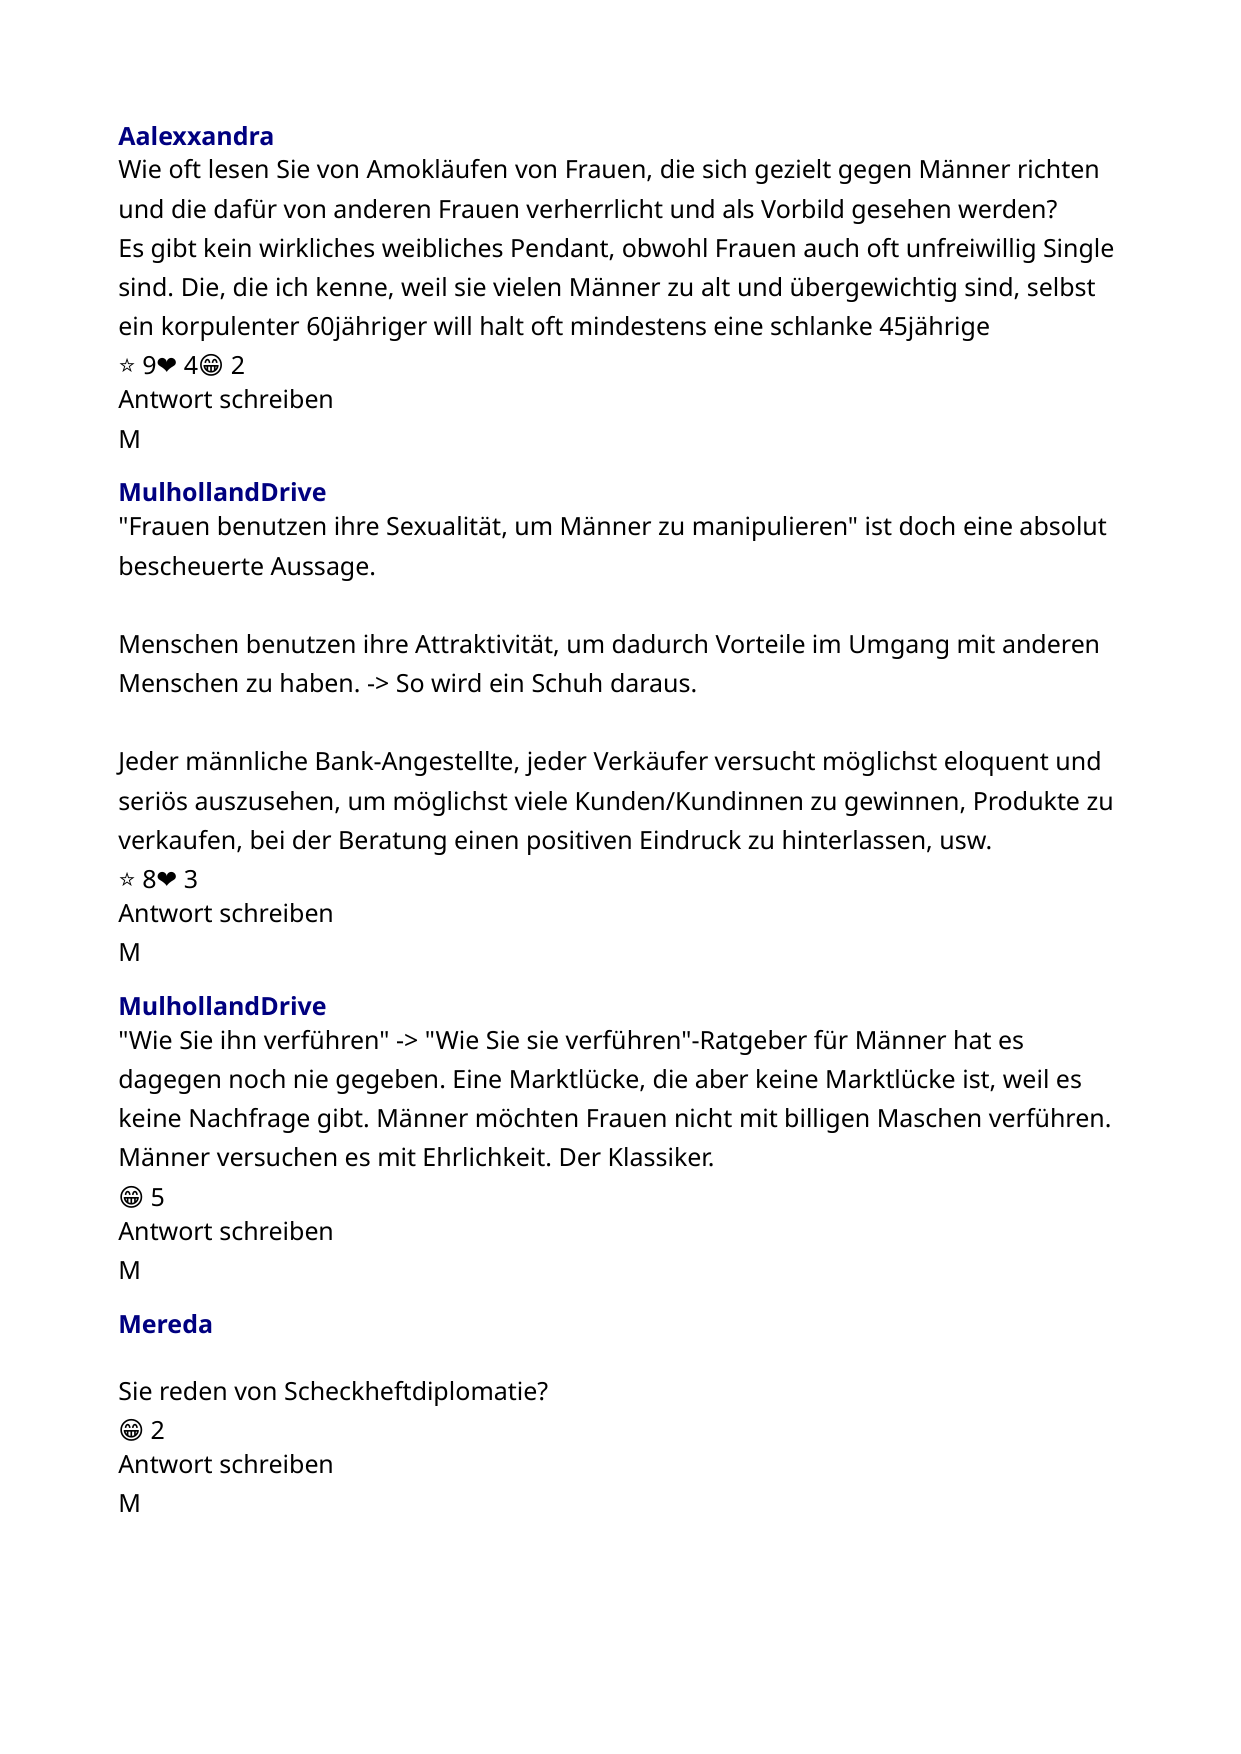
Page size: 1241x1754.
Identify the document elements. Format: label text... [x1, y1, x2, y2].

subtitle Mereda [118, 1306, 1122, 1340]
text 😁 2 [118, 1412, 1122, 1447]
text Antwort schreiben [118, 382, 1122, 416]
text ⭐️ 9❤️ 4😁 2 [118, 348, 1122, 382]
text ⭐️ 8❤️ 3 [118, 862, 1122, 896]
text Sie reden von Scheckheftdiplomatie? [118, 1373, 1122, 1407]
text Antwort schreiben [118, 896, 1122, 930]
text M [118, 421, 1122, 455]
text Wie oft lesen Sie von Amokläufen von Frauen, die sich gezielt gegen Männer richten und die dafür von anderen Frauen verherrlicht und als Vorbild gesehen werden? [118, 152, 1122, 225]
text Antwort schreiben [118, 1447, 1122, 1481]
text M [118, 1486, 1122, 1520]
subtitle MulhollandDrive [118, 475, 1122, 509]
text Antwort schreiben [118, 1213, 1122, 1247]
text 😁 5 [118, 1179, 1122, 1213]
text "Frauen benutzen ihre Sexualität, um Männer zu manipulieren" ist doch eine absolut bescheuerte Aussage. Menschen benutzen ihre Attraktivität, um dadurch Vorteile im Umgang mit anderen Menschen zu haben. -> So wird ein Schuh daraus. Jeder männliche Bank-Angestellte, jeder Verkäufer versucht möglichst eloquent und seriös auszusehen, um möglichst viele Kunden/Kundinnen zu gewinnen, Produkte zu verkaufen, bei der Beratung einen positiven Eindruck zu hinterlassen, usw. [118, 509, 1122, 856]
text M [118, 935, 1122, 969]
text Es gibt kein wirkliches weibliches Pendant, obwohl Frauen auch oft unfreiwillig Single sind. Die, die ich kenne, weil sie vielen Männer zu alt und übergewichtig sind, selbst ein korpulenter 60jähriger will halt oft mindestens eine schlanke 45jährige [118, 231, 1122, 343]
subtitle Aalexxandra [118, 118, 1122, 152]
text M [118, 1252, 1122, 1287]
subtitle MulhollandDrive [118, 988, 1122, 1023]
text "Wie Sie ihn verführen" -> "Wie Sie sie verführen"-Ratgeber für Männer hat es dagegen noch nie gegeben. Eine Marktlücke, die aber keine Marktlücke ist, weil es keine Nachfrage gibt. Männer möchten Frauen nicht mit billigen Maschen verführen. Männer versuchen es mit Ehrlichkeit. Der Klassiker. [118, 1023, 1122, 1174]
